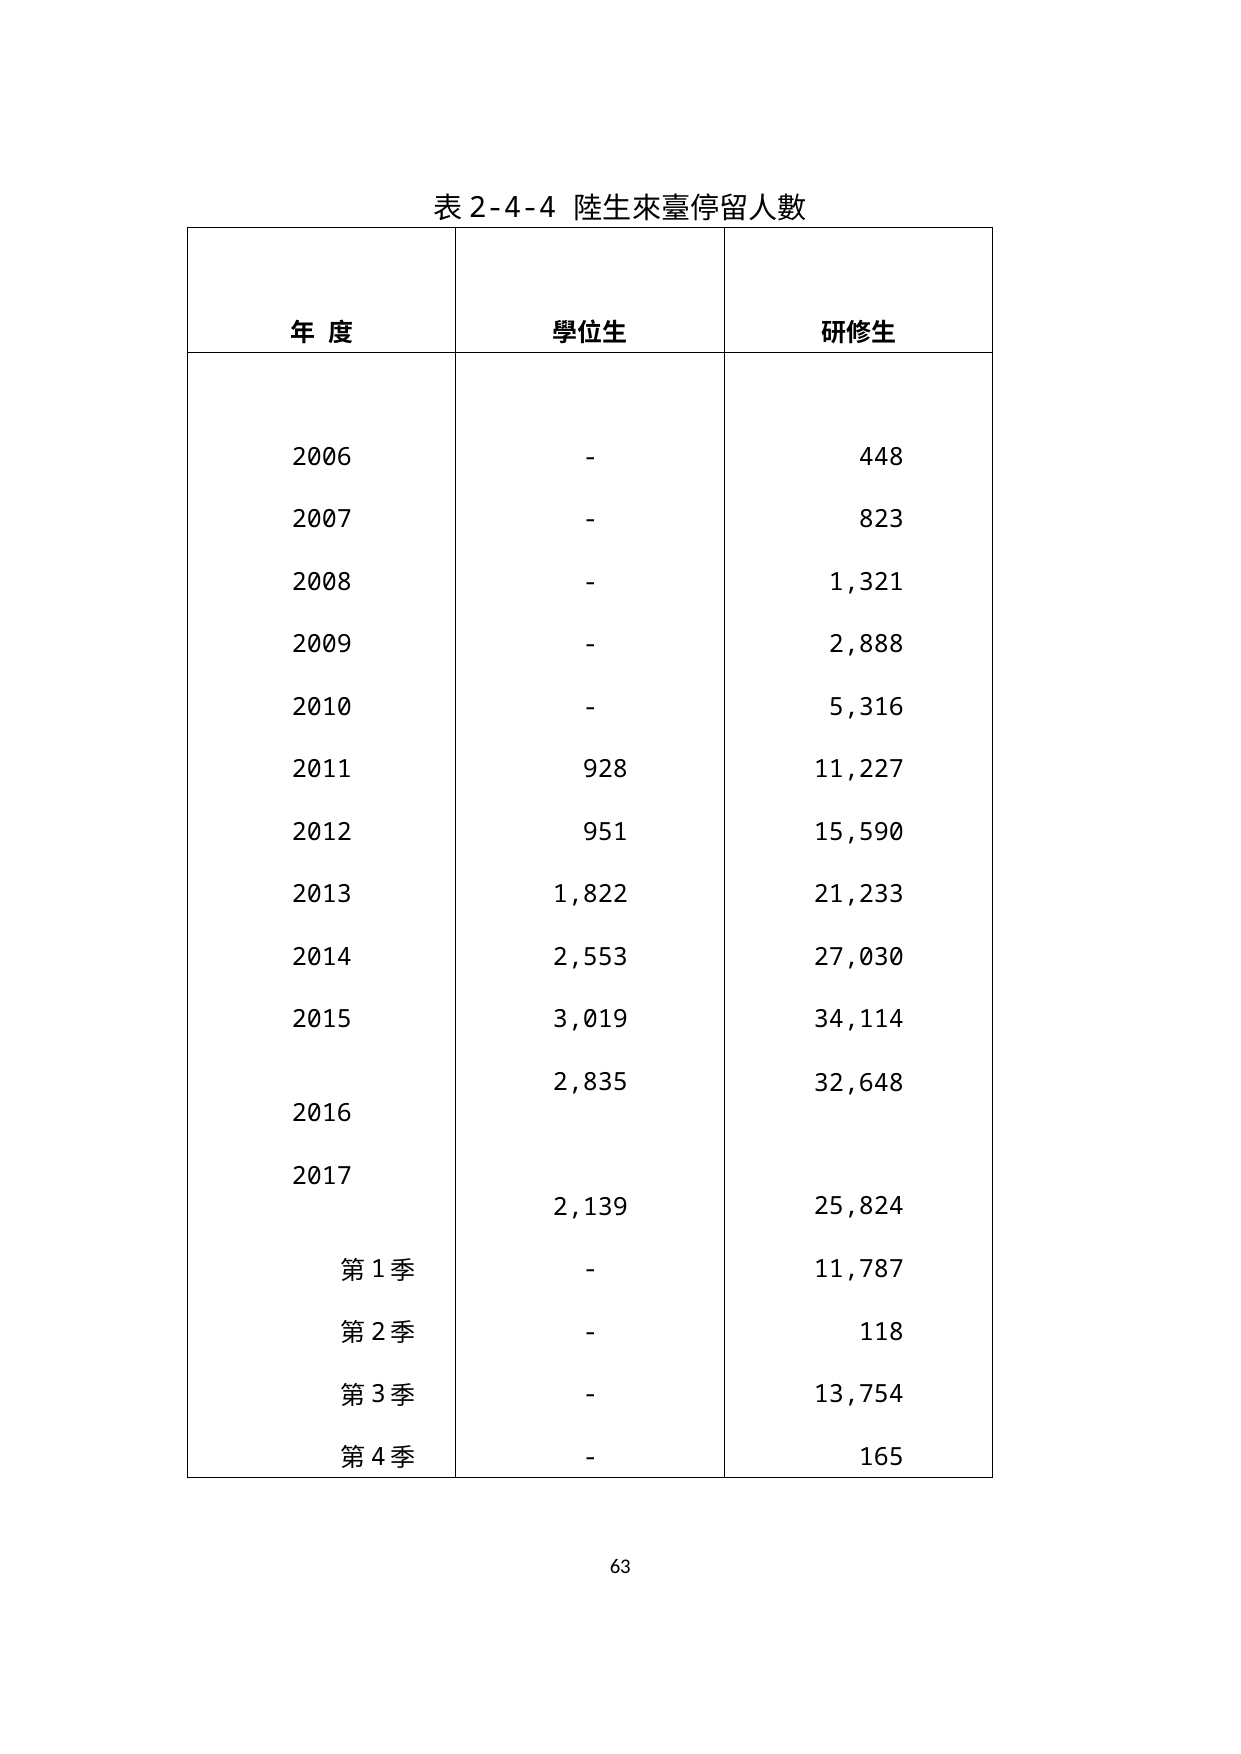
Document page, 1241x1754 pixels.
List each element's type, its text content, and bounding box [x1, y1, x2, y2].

table_header 研修生 [725, 228, 992, 352]
table_cell 951 [456, 789, 724, 852]
table_cell 2016 2017 [188, 1039, 455, 1226]
table_cell 2,835 2,139 [456, 1039, 724, 1226]
table_cell 2,553 [456, 914, 724, 977]
table_cell - [456, 602, 724, 664]
table_cell - [456, 477, 724, 539]
table_cell 5,316 [725, 664, 992, 727]
table_cell 448 [725, 353, 992, 477]
table_cell 1,321 [725, 539, 992, 602]
text 表2-4-4 陸生來臺停留人數 [187, 164, 1053, 227]
table_cell 2008 [188, 539, 455, 602]
table_cell 15,590 [725, 789, 992, 852]
table_cell 32,648 25,824 [725, 1039, 992, 1226]
table_cell 11,787 118 13,754 165 [725, 1226, 992, 1477]
table_cell 2010 [188, 664, 455, 727]
table_cell 34,114 [725, 977, 992, 1039]
table_cell 2015 [188, 977, 455, 1039]
table_cell 21,233 [725, 852, 992, 914]
table_cell 2014 [188, 914, 455, 977]
table_cell 2011 [188, 727, 455, 789]
table_cell - [456, 353, 724, 477]
table_cell 第1季 第2季 第3季 第4季 [188, 1226, 455, 1477]
table_cell 3,019 [456, 977, 724, 1039]
table_cell 27,030 [725, 914, 992, 977]
table_cell 2,888 [725, 602, 992, 664]
table_cell 823 [725, 477, 992, 539]
table_cell 11,227 [725, 727, 992, 789]
table_cell 1,822 [456, 852, 724, 914]
table_cell 2007 [188, 477, 455, 539]
table_cell - - - - [456, 1226, 724, 1477]
table_cell - [456, 664, 724, 727]
table_cell 2009 [188, 602, 455, 664]
table_cell - [456, 539, 724, 602]
table_cell 2006 [188, 353, 455, 477]
table_cell 2012 [188, 789, 455, 852]
table_cell 928 [456, 727, 724, 789]
table_header 年 度 [188, 228, 455, 352]
table_header 學位生 [456, 228, 724, 352]
table_cell 2013 [188, 852, 455, 914]
